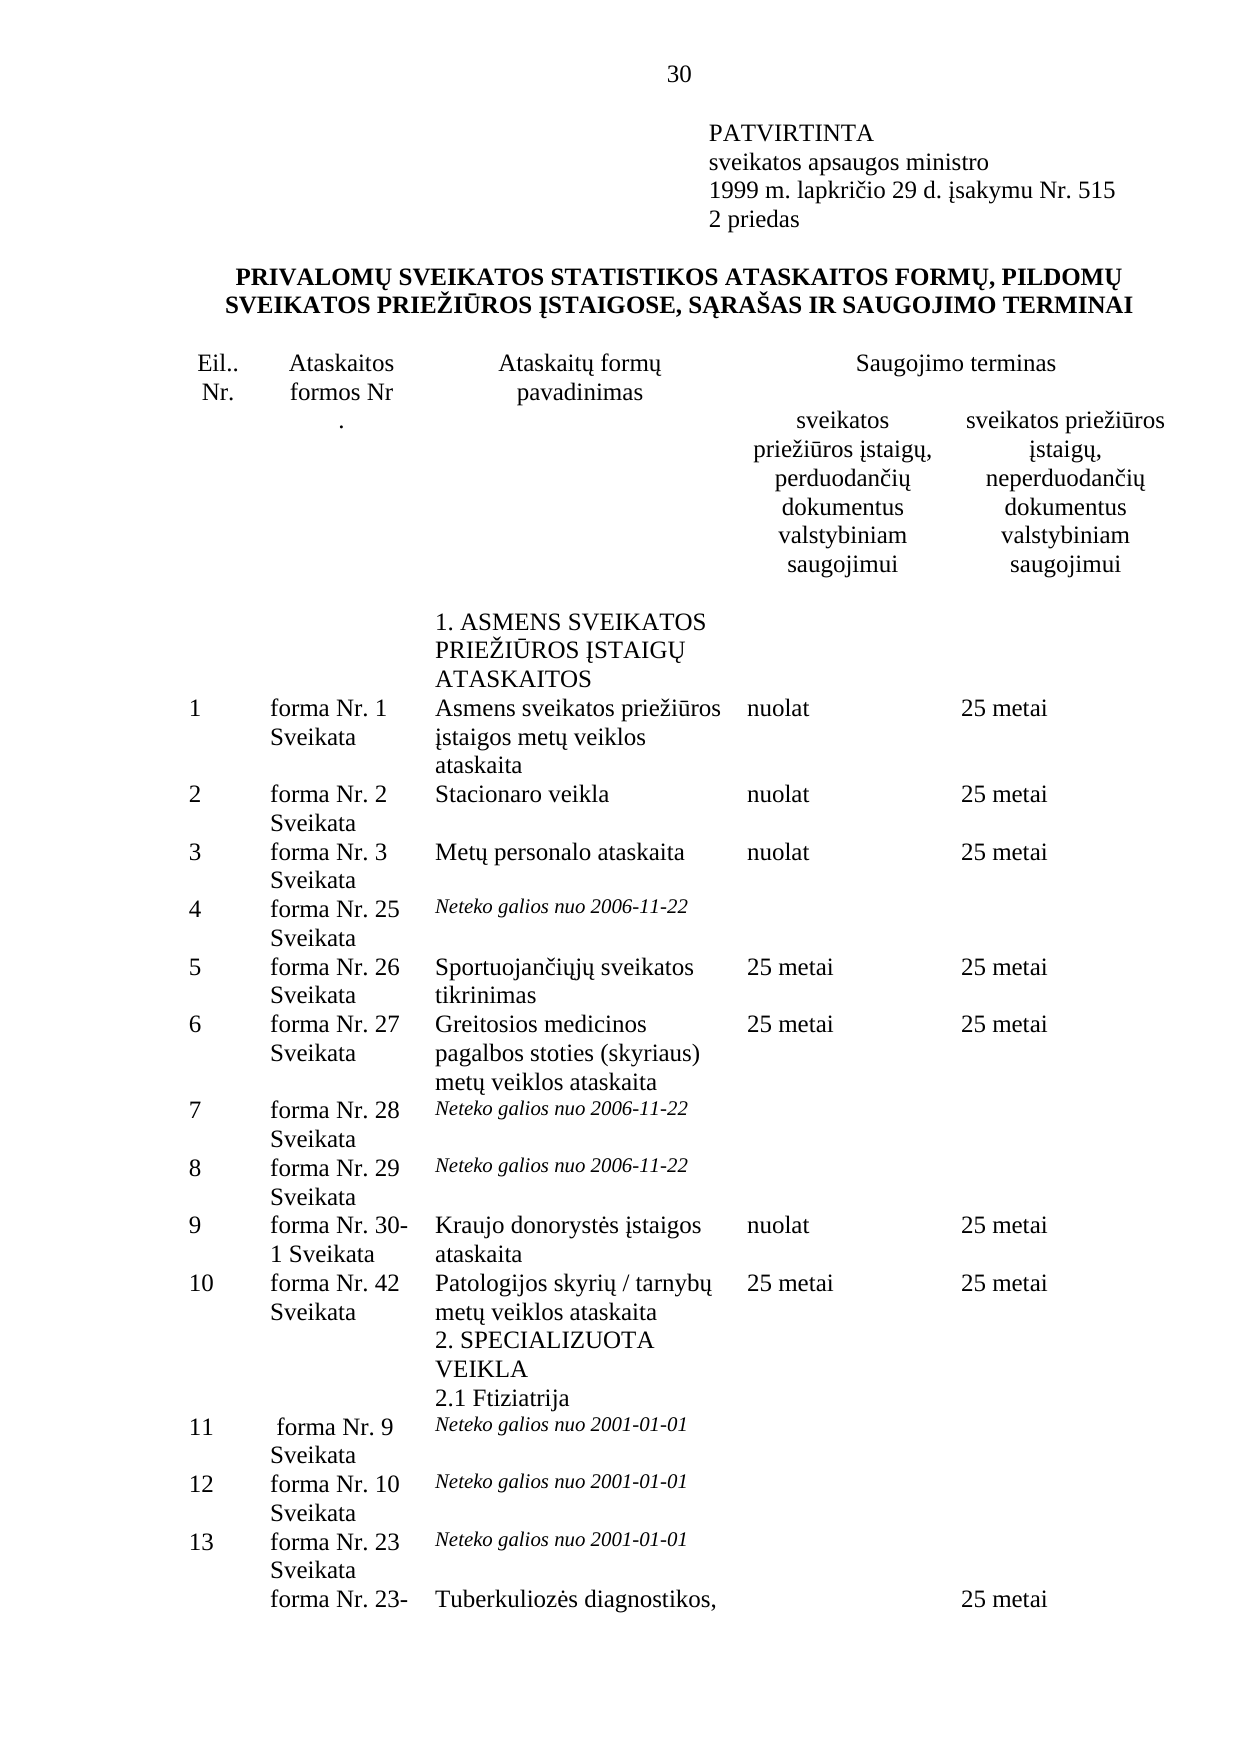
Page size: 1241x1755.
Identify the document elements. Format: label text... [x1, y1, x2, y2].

table_cell Patologijos skyrių / tarnybų metų veiklos ataskaita [424, 1268, 736, 1326]
table_cell [736, 894, 949, 952]
table_cell Kraujo donorystės įstaigos ataskaita [424, 1211, 736, 1268]
table_cell 25 metai [950, 1584, 1181, 1613]
table_cell Neteko galios nuo 2001-01-01 [424, 1527, 736, 1584]
table_cell 25 metai [736, 1009, 949, 1096]
table_cell forma Nr. 2 Sveikata [259, 779, 424, 837]
table_cell forma Nr. 3 Sveikata [259, 837, 424, 894]
table_cell [736, 1412, 949, 1469]
table_cell 12 [177, 1469, 259, 1527]
table_header Saugojimo terminas [736, 348, 1176, 406]
table_cell nuolat [736, 837, 949, 894]
table_cell Greitosios medicinos pagalbos stoties (skyriaus) metų veiklos ataskaita [424, 1009, 736, 1096]
text 1999 m. lapkričio 29 d. įsakymu Nr. 515 [177, 176, 1181, 204]
table_cell 1. ASMENS SVEIKATOS PRIEŽIŪROS ĮSTAIGŲ ATASKAITOS [424, 607, 736, 693]
table_cell forma Nr. 28 Sveikata [259, 1096, 424, 1153]
table_cell Metų personalo ataskaita [424, 837, 736, 894]
table_cell 25 metai [736, 1268, 949, 1326]
table_cell nuolat [736, 1211, 949, 1268]
table_cell forma Nr. 30-1 Sveikata [259, 1211, 424, 1268]
table_cell 9 [177, 1211, 259, 1268]
table_cell Sportuojančiųjų sveikatos tikrinimas [424, 952, 736, 1009]
table_cell forma Nr. 26 Sveikata [259, 952, 424, 1009]
table_cell forma Nr. 23 Sveikata [259, 1527, 424, 1584]
table_cell 8 [177, 1153, 259, 1211]
table_cell forma Nr. 25 Sveikata [259, 894, 424, 952]
table_cell 25 metai [950, 837, 1181, 894]
table_cell [736, 607, 949, 693]
table_cell Neteko galios nuo 2001-01-01 [424, 1412, 736, 1469]
table_cell 2 [177, 779, 259, 837]
table_cell [950, 1153, 1181, 1211]
table_cell forma Nr. 9 Sveikata [259, 1412, 424, 1469]
table_header Ataskaitos formos Nr [259, 348, 424, 406]
table_cell 25 metai [950, 952, 1181, 1009]
table_cell Neteko galios nuo 2006-11-22 [424, 1096, 736, 1153]
table_cell [736, 1383, 949, 1412]
table_cell 2.1 Ftiziatrija [424, 1383, 736, 1412]
table_cell [177, 1326, 259, 1383]
text Privalomų sveikatos statistikos ataskaitos formų, pildomų sveikatos priežiūros įstaigose, sąrašas ir saugojimo terminai [177, 262, 1181, 319]
table_cell sveikatos priežiūros įstaigų, perduodančių dokumentus valstybiniam saugojimui [736, 406, 949, 607]
table_cell [950, 1096, 1181, 1153]
table_cell 13 [177, 1527, 259, 1584]
text 2 priedas [177, 204, 1181, 233]
table_cell [736, 1326, 949, 1383]
table_cell Neteko galios nuo 2006-11-22 [424, 1153, 736, 1211]
table_cell 3 [177, 837, 259, 894]
table_cell [259, 1326, 424, 1383]
table_cell 2. SPECIALIZUOTA VEIKLA [424, 1326, 736, 1383]
table_cell forma Nr. 10 Sveikata [259, 1469, 424, 1527]
text PATVIRTINTA [709, 118, 1181, 147]
table_cell [950, 1326, 1181, 1383]
table_cell forma Nr. 27 Sveikata [259, 1009, 424, 1096]
table_cell [950, 1527, 1181, 1584]
table_cell [259, 1383, 424, 1412]
table_cell [950, 1412, 1181, 1469]
table_cell [424, 406, 736, 607]
table_cell 5 [177, 952, 259, 1009]
table_cell [177, 1584, 259, 1613]
table_cell [177, 406, 259, 607]
table_cell [177, 607, 259, 693]
table_cell Neteko galios nuo 2006-11-22 [424, 894, 736, 952]
table_cell [950, 1469, 1181, 1527]
table_cell 10 [177, 1268, 259, 1326]
table_cell Stacionaro veikla [424, 779, 736, 837]
table_cell [736, 1584, 949, 1613]
table_header Eil.. Nr. [177, 348, 259, 406]
table_cell 25 metai [950, 779, 1181, 837]
table_cell Asmens sveikatos priežiūros įstaigos metų veiklos ataskaita [424, 693, 736, 779]
table_cell 25 metai [950, 1211, 1181, 1268]
table_cell nuolat [736, 693, 949, 779]
table_cell [736, 1096, 949, 1153]
table_cell [736, 1469, 949, 1527]
table_cell 4 [177, 894, 259, 952]
table_cell 25 metai [950, 693, 1181, 779]
table_cell [736, 1527, 949, 1584]
table_cell forma Nr. 42 Sveikata [259, 1268, 424, 1326]
table_cell [177, 1383, 259, 1412]
table_cell [736, 1153, 949, 1211]
table_cell 25 metai [950, 1268, 1181, 1326]
table_cell forma Nr. 29 Sveikata [259, 1153, 424, 1211]
table_header [1176, 348, 1181, 406]
table_cell . [259, 406, 424, 607]
table_cell forma Nr. 1 Sveikata [259, 693, 424, 779]
table_cell 1 [177, 693, 259, 779]
table_cell [950, 894, 1181, 952]
table_header Ataskaitų formų pavadinimas [424, 348, 736, 406]
text sveikatos apsaugos ministro [177, 147, 1181, 176]
table_cell [259, 607, 424, 693]
table_cell 25 metai [950, 1009, 1181, 1096]
table_cell forma Nr. 23- [259, 1584, 424, 1613]
table_cell 11 [177, 1412, 259, 1469]
table_cell [950, 1383, 1181, 1412]
table_cell nuolat [736, 779, 949, 837]
table_cell Tuberkuliozės diagnostikos, [424, 1584, 736, 1613]
table_cell [950, 607, 1181, 693]
table_cell 6 [177, 1009, 259, 1096]
table_cell 25 metai [736, 952, 949, 1009]
table_cell sveikatos priežiūros įstaigų, neperduodančių dokumentus valstybiniam saugojimui [950, 406, 1181, 607]
table_cell 7 [177, 1096, 259, 1153]
table_cell Neteko galios nuo 2001-01-01 [424, 1469, 736, 1527]
